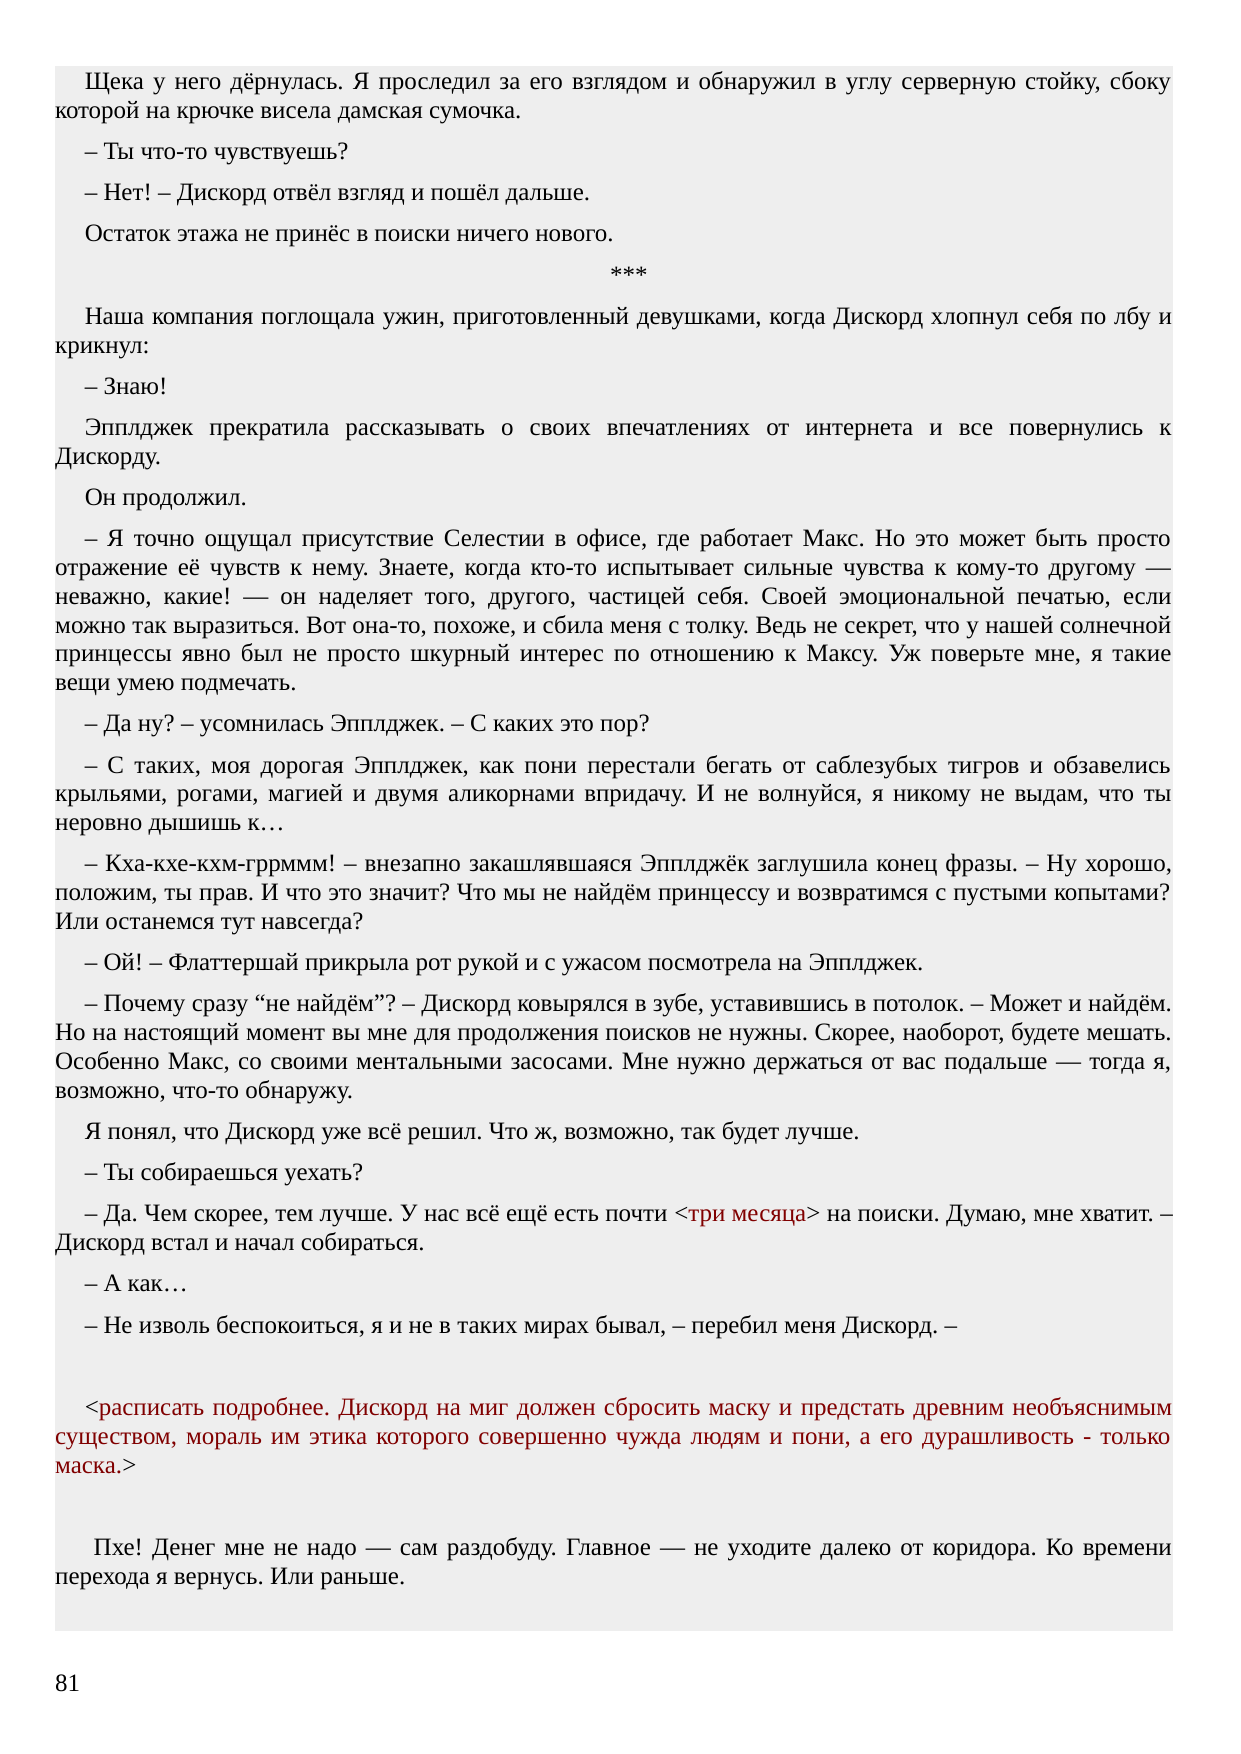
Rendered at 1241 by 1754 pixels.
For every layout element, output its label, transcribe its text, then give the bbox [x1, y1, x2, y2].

text – Знаю! [55, 371, 1173, 400]
text Остаток этажа не принёс в поиски ничего нового. [55, 218, 1173, 247]
text *** [55, 260, 1173, 288]
text Пхе! Денег мне не надо — сам раздобуду. Главное — не уходите далеко от коридора. Ко времени перехода я вернусь. Или раньше. [55, 1532, 1173, 1590]
text Я понял, что Дискорд уже всё решил. Что ж, возможно, так будет лучше. [55, 1116, 1173, 1145]
text – Я точно ощущал присутствие Селестии в офисе, где работает Макс. Но это может быть просто отражение её чувств к нему. Знаете, когда кто-то испытывает сильные чувства к кому-то другому — неважно, какие! — он наделяет того, другого, частицей себя. Своей эмоциональной печатью, если можно так выразиться. Вот она-то, похоже, и сбила меня с толку. Ведь не секрет, что у нашей солнечной принцессы явно был не просто шкурный интерес по отношению к Максу. Уж поверьте мне, я такие вещи умею подмечать. [55, 523, 1173, 696]
text Эпплджек прекратила рассказывать о своих впечатлениях от интернета и все повернулись к Дискорду. [55, 412, 1173, 470]
text – Почему сразу “не найдём”? – Дискорд ковырялся в зубе, уставившись в потолок. – Может и найдём. Но на настоящий момент вы мне для продолжения поисков не нужны. Скорее, наоборот, будете мешать. Особенно Макс, со своими ментальными засосами. Мне нужно держаться от вас подальше — тогда я, возможно, что-то обнаружу. [55, 988, 1173, 1103]
text <расписать подробнее. Дискорд на миг должен сбросить маску и предстать древним необъяснимым существом, мораль им этика которого совершенно чужда людям и пони, а его дурашливость - только маска.> [55, 1392, 1173, 1478]
text – С таких, моя дорогая Эпплджек, как пони перестали бегать от саблезубых тигров и обзавелись крыльями, рогами, магией и двумя аликорнами впридачу. И не волнуйся, я никому не выдам, что ты неровно дышишь к… [55, 750, 1173, 836]
text Он продолжил. [55, 482, 1173, 511]
text – Да ну? – усомнилась Эпплджек. – С каких это пор? [55, 708, 1173, 737]
text – Не изволь беспокоиться, я и не в таких мирах бывал, – перебил меня Дискорд. – [55, 1310, 1173, 1338]
text – Нет! – Дискорд отвёл взгляд и пошёл дальше. [55, 177, 1173, 206]
text Наша компания поглощала ужин, приготовленный девушками, когда Дискорд хлопнул себя по лбу и крикнул: [55, 301, 1173, 358]
text – Ой! – Флаттершай прикрыла рот рукой и с ужасом посмотрела на Эпплджек. [55, 947, 1173, 976]
text – Кха-кхе-кхм-гррммм! – внезапно закашлявшаяся Эпплджёк заглушила конец фразы. – Ну хорошо, положим, ты прав. И что это значит? Что мы не найдём принцессу и возвратимся с пустыми копытами? Или останемся тут навсегда? [55, 848, 1173, 935]
text – Ты собираешься уехать? [55, 1157, 1173, 1186]
text – Ты что-то чувствуешь? [55, 136, 1173, 165]
text Щека у него дёрнулась. Я проследил за его взглядом и обнаружил в углу серверную стойку, сбоку которой на крючке висела дамская сумочка. [55, 66, 1173, 123]
text – Да. Чем скорее, тем лучше. У нас всё ещё есть почти <три месяца> на поиски. Думаю, мне хватит. – Дискорд встал и начал собираться. [55, 1198, 1173, 1256]
text – А как… [55, 1268, 1173, 1297]
